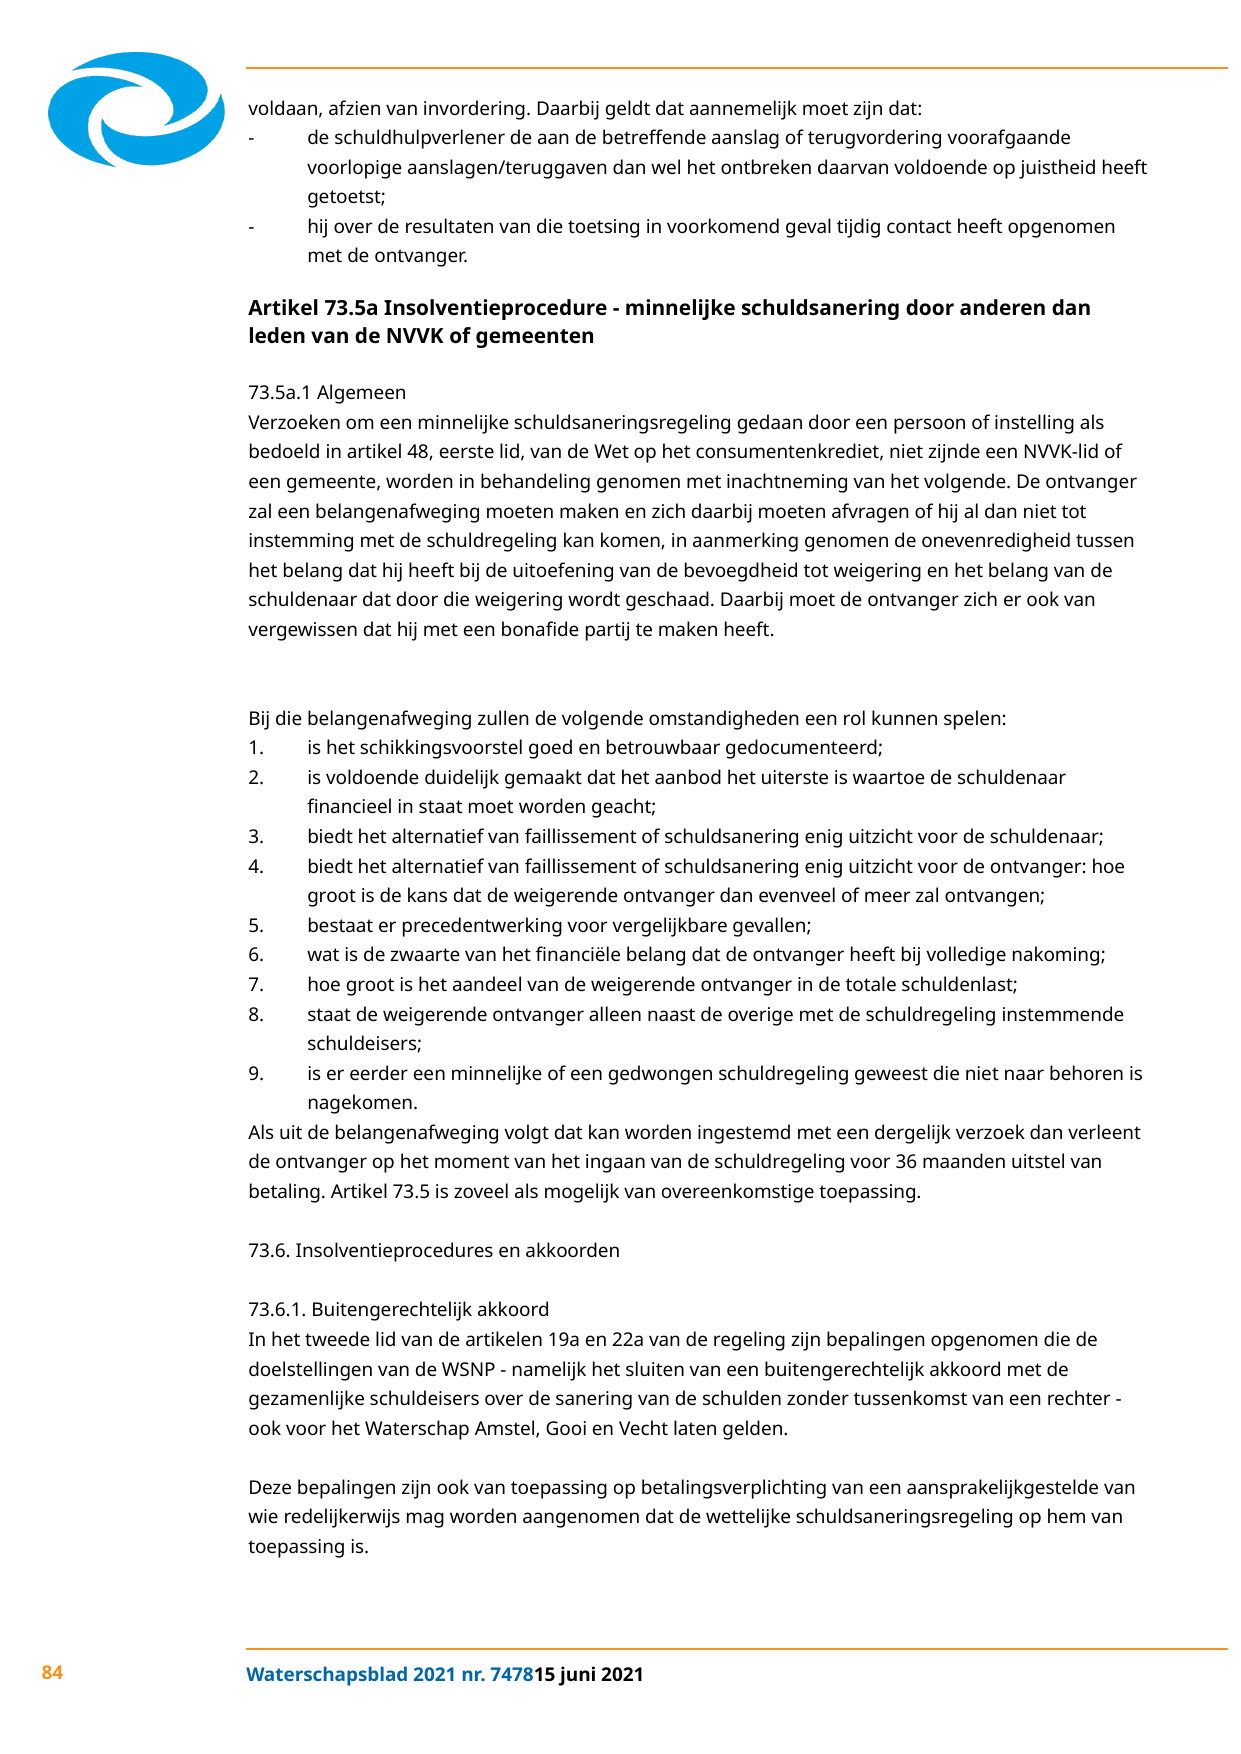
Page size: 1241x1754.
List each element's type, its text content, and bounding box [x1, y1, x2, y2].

list is voldoende duidelijk gemaakt dat het aanbod het uiterste is waartoe de schuldenaar financieel in staat moet worden geacht; [248, 764, 1152, 819]
list de schuldhulpverlener de aan de betreffende aanslag of terugvordering voorafgaande voorlopige aanslagen/teruggaven dan wel het ontbreken daarvan voldoende op juistheid heeft getoetst; [248, 124, 1152, 209]
list wat is de zwaarte van het financiële belang dat de ontvanger heeft bij volledige nakoming; [248, 942, 1152, 967]
picture [41, 47, 231, 172]
list biedt het alternatief van faillissement of schuldsanering enig uitzicht voor de schuldenaar; [248, 823, 1152, 849]
text Verzoeken om een minnelijke schuldsaneringsregeling gedaan door een persoon of instelling als bedoeld in artikel 48, eerste lid, van de Wet op het consumentenkrediet, niet zijnde een NVVK-lid of een gemeente, worden in behandeling genomen met inachtneming van het volgende. De ontvanger zal een belangenafweging moeten maken en zich daarbij moeten afvragen of hij al dan niet tot instemming met de schuldregeling kan komen, in aanmerking genomen de onevenredigheid tussen het belang dat hij heeft bij de uitoefening van de bevoegdheid tot weigering en het belang van de schuldenaar dat door die weigering wordt geschaad. Daarbij moet de ontvanger zich er ook van vergewissen dat hij met een bonafide partij te maken heeft. [248, 409, 1152, 642]
text Deze bepalingen zijn ook van toepassing op betalingsverplichting van een aansprakelijkgestelde van wie redelijkerwijs mag worden aangenomen dat de wettelijke schuldsaneringsregeling op hem van toepassing is. [248, 1474, 1152, 1559]
list staat de weigerende ontvanger alleen naast de overige met de schuldregeling instemmende schuldeisers; [248, 1001, 1152, 1056]
text Als uit de belangenafweging volgt dat kan worden ingestemd met een dergelijk verzoek dan verleent de ontvanger op het moment van het ingaan van de schuldregeling voor 36 maanden uitstel van betaling. Artikel 73.5 is zoveel als mogelijk van overeenkomstige toepassing. [248, 1119, 1152, 1204]
list hoe groot is het aandeel van de weigerende ontvanger in de totale schuldenlast; [248, 971, 1152, 997]
list is het schikkingsvoorstel goed en betrouwbaar gedocumenteerd; [248, 734, 1152, 760]
text 73.6.1. Buitengerechtelijk akkoord [248, 1297, 1152, 1322]
text 73.6. Insolventieprocedures en akkoorden [248, 1237, 1152, 1263]
text voldaan, afzien van invordering. Daarbij geldt dat aannemelijk moet zijn dat: [248, 95, 1152, 121]
text Artikel 73.5a Insolventieprocedure - minnelijke schuldsanering door anderen dan leden van de NVVK of gemeenten [248, 293, 1152, 350]
list hij over de resultaten van die toetsing in voorkomend geval tijdig contact heeft opgenomen met de ontvanger. [248, 213, 1152, 268]
text 73.5a.1 Algemeen [248, 379, 1152, 405]
text Bij die belangenafweging zullen de volgende omstandigheden een rol kunnen spelen: [248, 705, 1152, 731]
list biedt het alternatief van faillissement of schuldsanering enig uitzicht voor de ontvanger: hoe groot is de kans dat de weigerende ontvanger dan evenveel of meer zal ontvangen; [248, 853, 1152, 908]
list is er eerder een minnelijke of een gedwongen schuldregeling geweest die niet naar behoren is nagekomen. [248, 1060, 1152, 1115]
list bestaat er precedentwerking voor vergelijkbare gevallen; [248, 912, 1152, 938]
text In het tweede lid van de artikelen 19a en 22a van de regeling zijn bepalingen opgenomen die de doelstellingen van de WSNP - namelijk het sluiten van een buitengerechtelijk akkoord met de gezamenlijke schuldeisers over de sanering van de schulden zonder tussenkomst van een rechter - ook voor het Waterschap Amstel, Gooi en Vecht laten gelden. [248, 1326, 1152, 1441]
